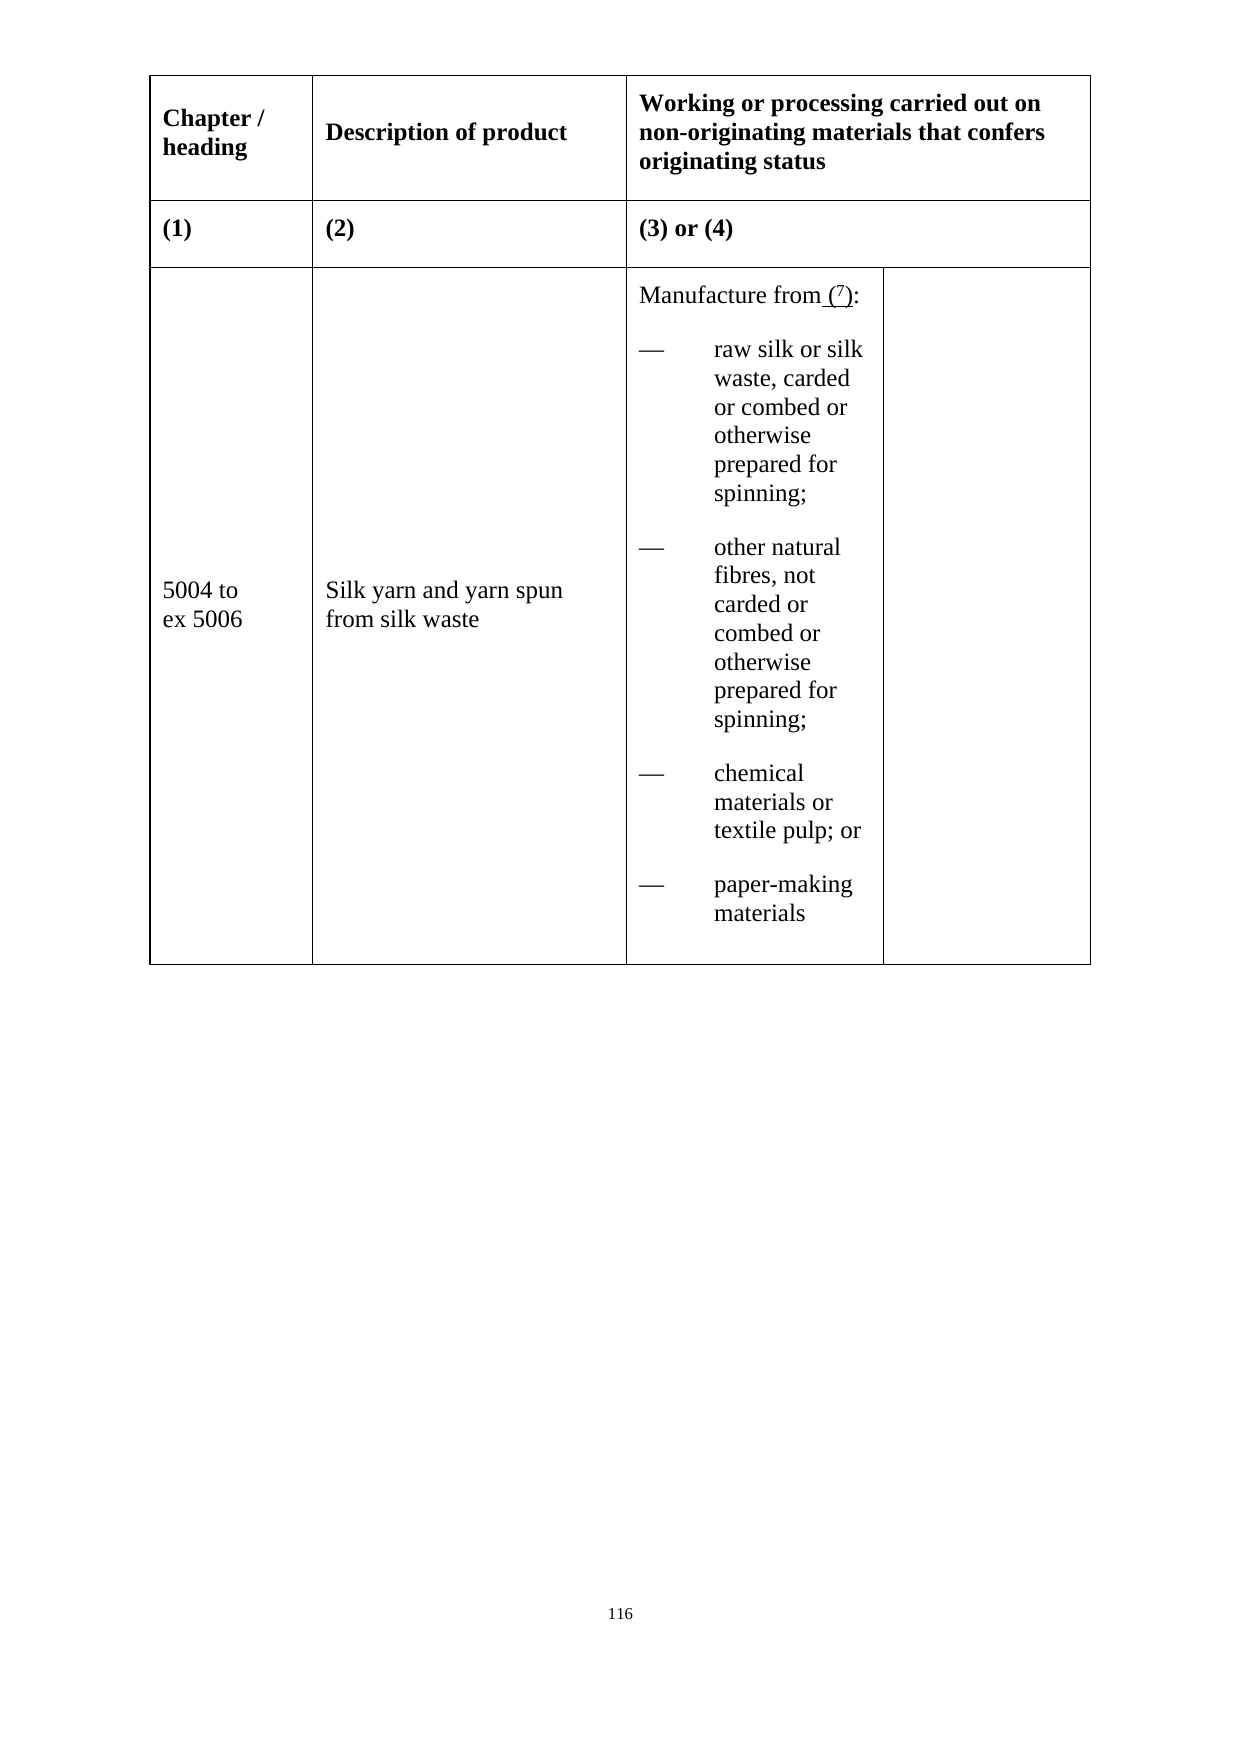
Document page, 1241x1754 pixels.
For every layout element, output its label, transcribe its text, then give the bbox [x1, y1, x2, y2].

table_header Working or processing carried out on non‐originating materials that confers originating status [627, 76, 1090, 200]
table_header Chapter / heading [151, 76, 312, 200]
table_cell (2) [313, 201, 626, 267]
table_cell Silk yarn and yarn spun from silk waste [313, 268, 626, 964]
table_cell (1) [151, 201, 312, 267]
table_cell Manufacture from (7): — raw silk or silk waste, carded or combed or otherwise prepared for spinning; — other natural fibres, not carded or combed or otherwise prepared for spinning; — chemical materials or textile pulp; or — paper‐making materials [627, 268, 883, 964]
table_cell 5004 to ex 5006 [151, 268, 312, 964]
table_cell [884, 268, 1090, 964]
table_header Description of product [313, 76, 626, 200]
table_cell (3) or (4) [627, 201, 1090, 267]
